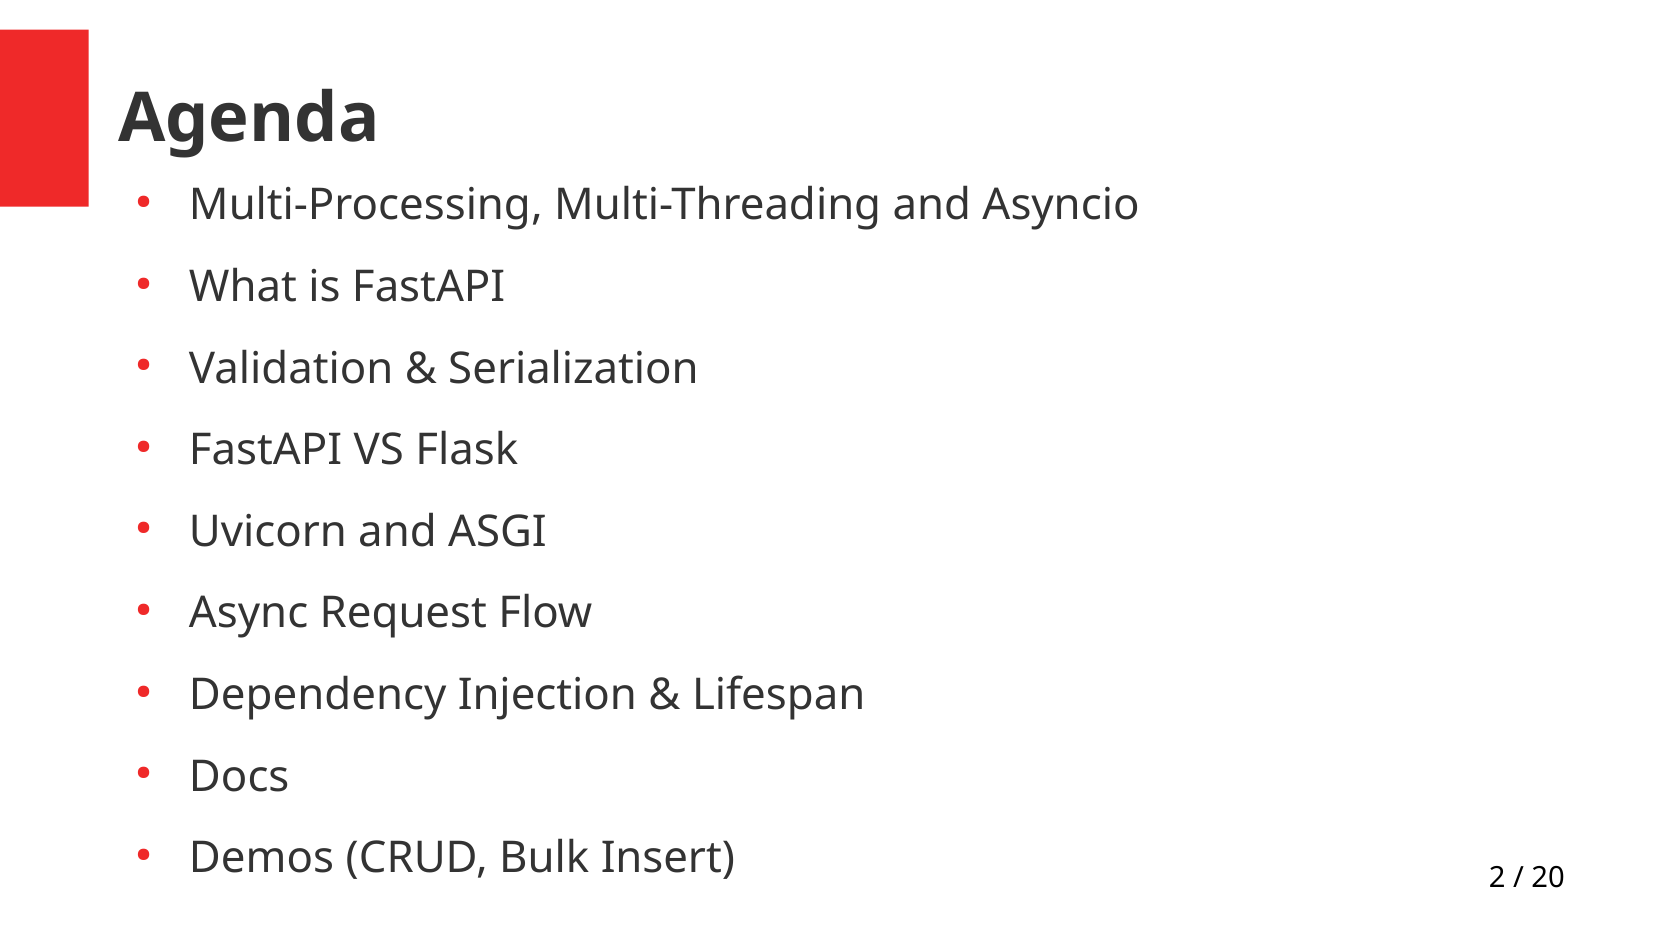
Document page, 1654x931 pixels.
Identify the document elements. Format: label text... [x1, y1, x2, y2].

title Agenda [118, 37, 1571, 193]
list Multi-Processing, Multi-Threading and Asyncio What is FastAPI Validation & Serialization FastAPI VS Flask Uvicorn and ASGI Async Request Flow Dependency Injection & Lifespan Docs Demos (CRUD, Bulk Insert) [118, 173, 1536, 863]
